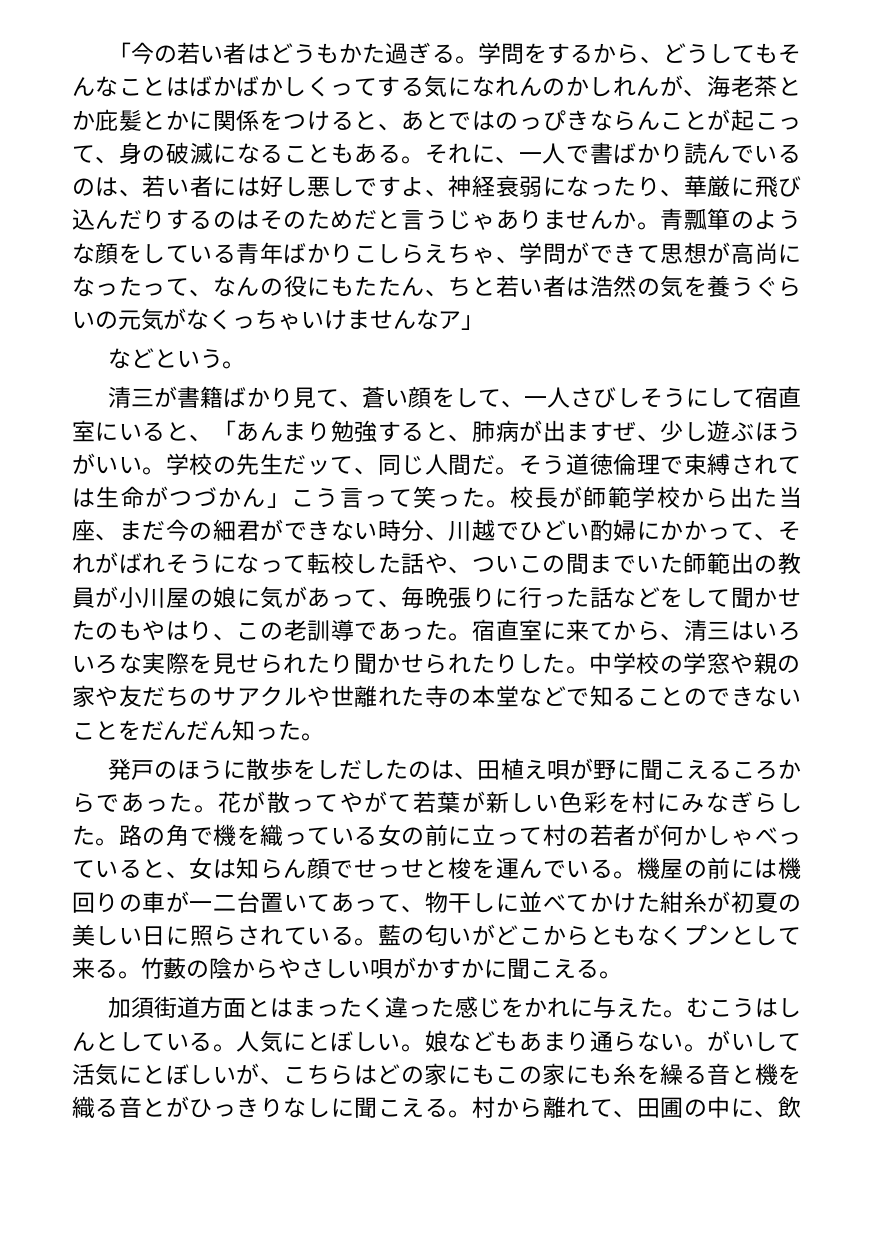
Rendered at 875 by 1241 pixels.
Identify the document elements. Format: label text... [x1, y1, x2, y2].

text 清三が書籍ばかり見て、蒼い顔をして、一人さびしそうにして宿直室にいると、「あんまり勉強すると、肺病が出ますぜ、少し遊ぶほうがいい。学校の先生だッて、同じ人間だ。そう道徳倫理で束縛されては生命がつづかん」こう言って笑った。校長が師範学校から出た当座、まだ今の細君ができない時分、川越でひどい酌婦にかかって、それがばれそうになって転校した話や、ついこの間までいた師範出の教員が小川屋の娘に気があって、毎晩張りに行った話などをして聞かせたのもやはり、この老訓導であった。宿直室に来てから、清三はいろいろな実際を見せられたり聞かせられたりした。中学校の学窓や親の家や友だちのサアクルや世離れた寺の本堂などで知ることのできないことをだんだん知った。 [72, 380, 802, 746]
text 発戸のほうに散歩をしだしたのは、田植え唄が野に聞こえるころからであった。花が散ってやがて若葉が新しい色彩を村にみなぎらした。路の角で機を織っている女の前に立って村の若者が何かしゃべっていると、女は知らん顔でせっせと梭を運んでいる。機屋の前には機回りの車が一二台置いてあって、物干しに並べてかけた紺糸が初夏の美しい日に照らされている。藍の匂いがどこからともなくプンとして来る。竹藪の陰からやさしい唄がかすかに聞こえる。 [72, 752, 802, 984]
text などという。 [72, 341, 802, 374]
text 「今の若い者はどうもかた過ぎる。学問をするから、どうしてもそんなことはばかばかしくってする気になれんのかしれんが、海老茶とか庇髪とかに関係をつけると、あとではのっぴきならんことが起こって、身の破滅になることもある。それに、一人で書ばかり読んでいるのは、若い者には好し悪しですよ、神経衰弱になったり、華厳に飛び込んだりするのはそのためだと言うじゃありませんか。青瓢箪のような顔をしている青年ばかりこしらえちゃ、学問ができて思想が高尚になったって、なんの役にもたたん、ちと若い者は浩然の気を養うぐらいの元気がなくっちゃいけませんなア」 [72, 36, 802, 335]
text 加須街道方面とはまったく違った感じをかれに与えた。むこうはしんとしている。人気にとぼしい。娘などもあまり通らない。がいして活気にとぼしいが、こちらはどの家にもこの家にも糸を繰る音と機を織る音とがひっきりなしに聞こえる。村から離れて、田圃の中に、飲 [72, 990, 802, 1123]
